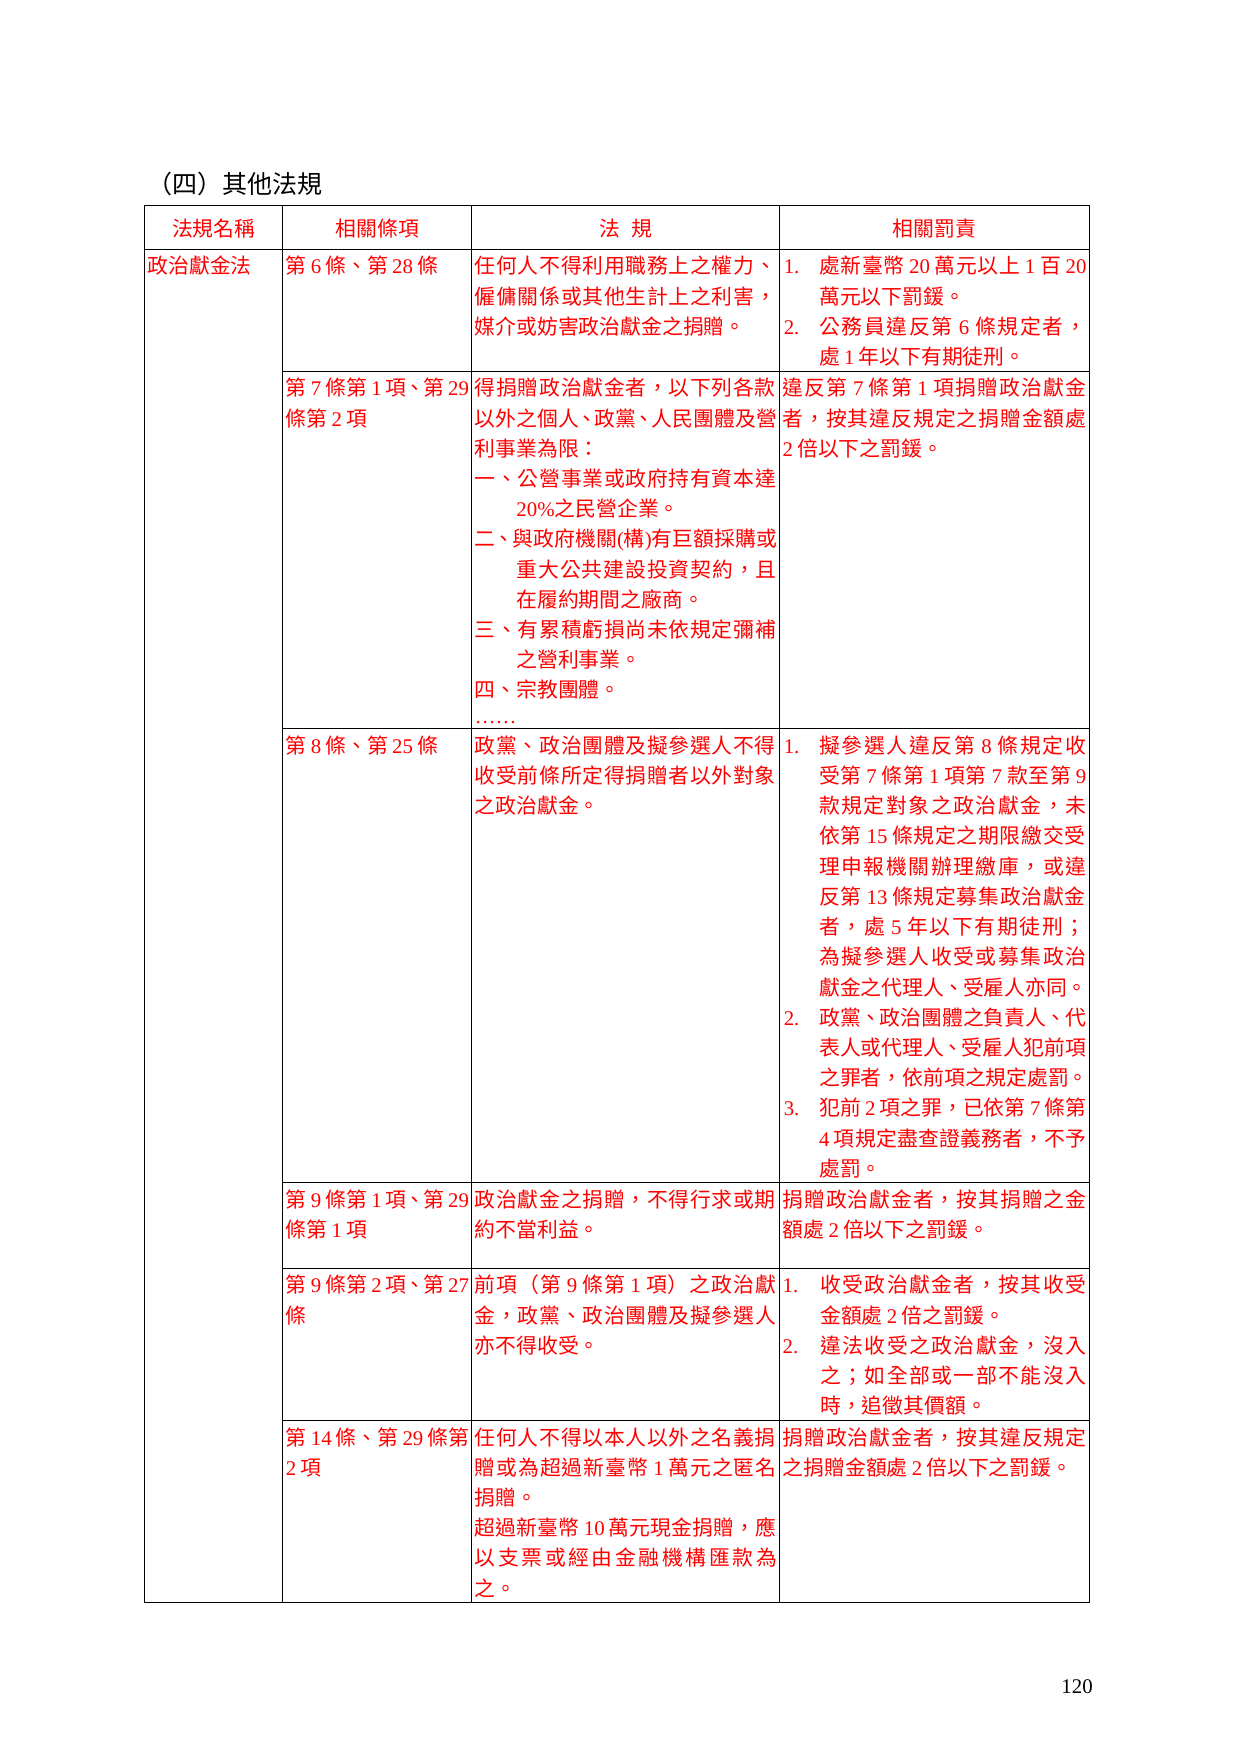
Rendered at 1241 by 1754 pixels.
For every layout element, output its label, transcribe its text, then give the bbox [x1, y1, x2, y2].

table_cell 第8條、第25條 [283, 729, 471, 1182]
table_header 法 規 [472, 206, 779, 249]
table_cell 第7條第1項、第29條第2項 [283, 372, 471, 728]
table_cell 第14條、第29條第2項 [283, 1421, 471, 1602]
table_cell 任何人不得以本人以外之名義捐贈或為超過新臺幣1萬元之匿名捐贈。 超過新臺幣10萬元現金捐贈，應以支票或經由金融機構匯款為之。 [472, 1421, 779, 1602]
table_cell 捐贈政治獻金者，按其捐贈之金額處2倍以下之罰鍰。 [780, 1183, 1089, 1268]
table_cell 捐贈政治獻金者，按其違反規定之捐贈金額處2倍以下之罰鍰。 [780, 1421, 1089, 1602]
table_cell 任何人不得利用職務上之權力、僱傭關係或其他生計上之利害，媒介或妨害政治獻金之捐贈。 [472, 250, 779, 371]
table_cell 第6條、第28條 [283, 250, 471, 371]
table_cell 處新臺幣20萬元以上1百20萬元以下罰鍰。 公務員違反第6條規定者，處1年以下有期徒刑。 [780, 250, 1089, 371]
text （四）其他法規 [148, 148, 1092, 205]
table_cell 得捐贈政治獻金者，以下列各款以外之個人、政黨、人民團體及營利事業為限： 一、公營事業或政府持有資本達20%之民營企業。 二、與政府機關(構)有巨額採購或重大公共建設投資契約，且在履約期間之廠商。 三、有累積虧損尚未依規定彌補之營利事業。 四、宗教團體。 …… [472, 372, 779, 728]
table_header 法規名稱 [145, 206, 282, 249]
table_cell 違反第7條第1項捐贈政治獻金者，按其違反規定之捐贈金額處2倍以下之罰鍰。 [780, 372, 1089, 728]
table_header 相關條項 [283, 206, 471, 249]
table_cell 前項（第9條第1項）之政治獻金，政黨、政治團體及擬參選人亦不得收受。 [472, 1269, 779, 1420]
table_cell 第9條第1項、第29條第1項 [283, 1183, 471, 1268]
table_cell 第9條第2項、第27條 [283, 1269, 471, 1420]
table_cell 擬參選人違反第8條規定收受第7條第1項第7款至第9款規定對象之政治獻金，未依第15條規定之期限繳交受理申報機關辦理繳庫，或違反第13條規定募集政治獻金者，處5年以下有期徒刑；為擬參選人收受或募集政治獻金之代理人、受雇人亦同。 政黨、政治團體之負責人、代表人或代理人、受雇人犯前項之罪者，依前項之規定處罰。 犯前2項之罪，已依第7條第4項規定盡查證義務者，不予處罰。 [780, 729, 1089, 1182]
table_cell 政黨、政治團體及擬參選人不得收受前條所定得捐贈者以外對象之政治獻金。 [472, 729, 779, 1182]
table_cell 政治獻金之捐贈，不得行求或期約不當利益。 [472, 1183, 779, 1268]
table_header 相關罰責 [780, 206, 1089, 249]
table_cell 收受政治獻金者，按其收受金額處2倍之罰鍰。 違法收受之政治獻金，沒入之；如全部或一部不能沒入時，追徵其價額。 [780, 1269, 1089, 1420]
table_cell 政治獻金法 [145, 250, 282, 1602]
